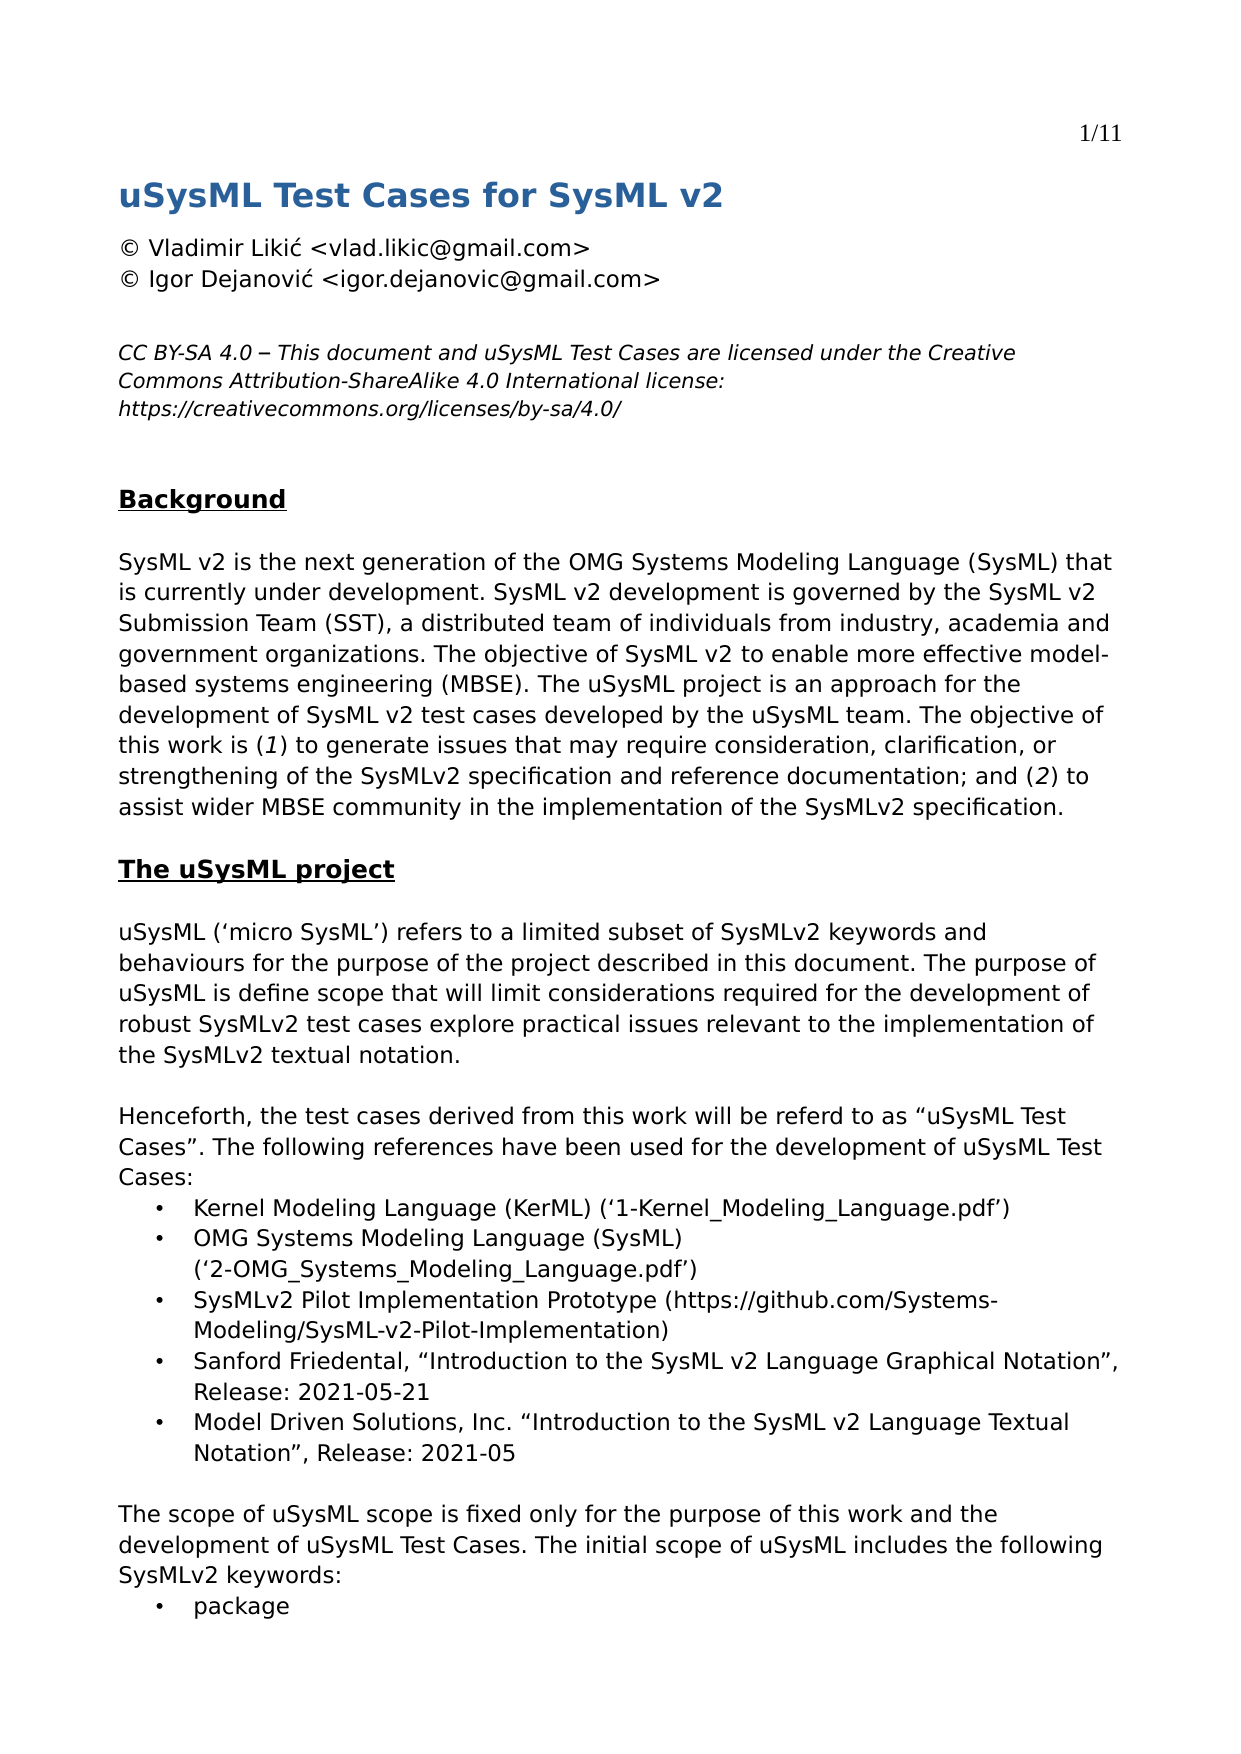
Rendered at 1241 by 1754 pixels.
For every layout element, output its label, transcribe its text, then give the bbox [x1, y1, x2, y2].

list OMG Systems Modeling Language (SysML) [156, 1226, 1122, 1252]
list Sanford Friedental, “Introduction to the SysML v2 Language Graphical Notation”, Release: 2021-05-21 [156, 1348, 1122, 1405]
text The scope of uSysML scope is fixed only for the purpose of this work and the development of uSysML Test Cases. The initial scope of uSysML includes the following SysMLv2 keywords: [118, 1501, 1122, 1589]
list SysMLv2 Pilot Implementation Prototype (https://github.com/Systems-Modeling/SysML-v2-Pilot-Implementation) [156, 1287, 1122, 1344]
text Henceforth, the test cases derived from this work will be referd to as “uSysML Test Cases”. The following references have been used for the development of uSysML Test Cases: [118, 1103, 1122, 1191]
list Model Driven Solutions, Inc. “Introduction to the SysML v2 Language Textual Notation”, Release: 2021-05 [156, 1409, 1122, 1467]
list Kernel Modeling Language (KerML) (‘1-Kernel_Modeling_Language.pdf’) [156, 1195, 1122, 1222]
text SysML v2 is the next generation of the OMG Systems Modeling Language (SysML) that is currently under development. SysML v2 development is governed by the SysML v2 Submission Team (SST), a distributed team of individuals from industry, academia and government organizations. The objective of SysML v2 to enable more effective model-based systems engineering (MBSE). The uSysML project is an approach for the development of SysML v2 test cases developed by the uSysML team. The objective of this work is (1) to generate issues that may require consideration, clarification, or strengthening of the SysMLv2 specification and reference documentation; and (2) to assist wider MBSE community in the implementation of the SysMLv2 specification. [118, 549, 1122, 821]
text Background [118, 485, 1122, 514]
list package [156, 1593, 1122, 1620]
text © Vladimir Likić <vlad.likic@gmail.com> [118, 236, 1122, 262]
text © Igor Dejanović <igor.dejanovic@gmail.com> [118, 266, 1122, 293]
text The uSysML project [118, 855, 1122, 884]
list (‘2-OMG_Systems_Modeling_Language.pdf’) [156, 1256, 1122, 1283]
text CC BY-SA 4.0 This document and uSysML Test Cases are licensed under the Creative Commons Attribution-ShareAlike 4.0 International license: https://creativecommons.org/licenses/by-sa/4.0/ [118, 339, 1122, 421]
text uSysML (‘micro SysML’) refers to a limited subset of SysMLv2 keywords and behaviours for the purpose of the project described in this document. The purpose of uSysML is define scope that will limit considerations required for the development of robust SysMLv2 test cases explore practical issues relevant to the implementation of the SysMLv2 textual notation. [118, 919, 1122, 1068]
text uSysML Test Cases for SysML v2 [118, 176, 1122, 215]
